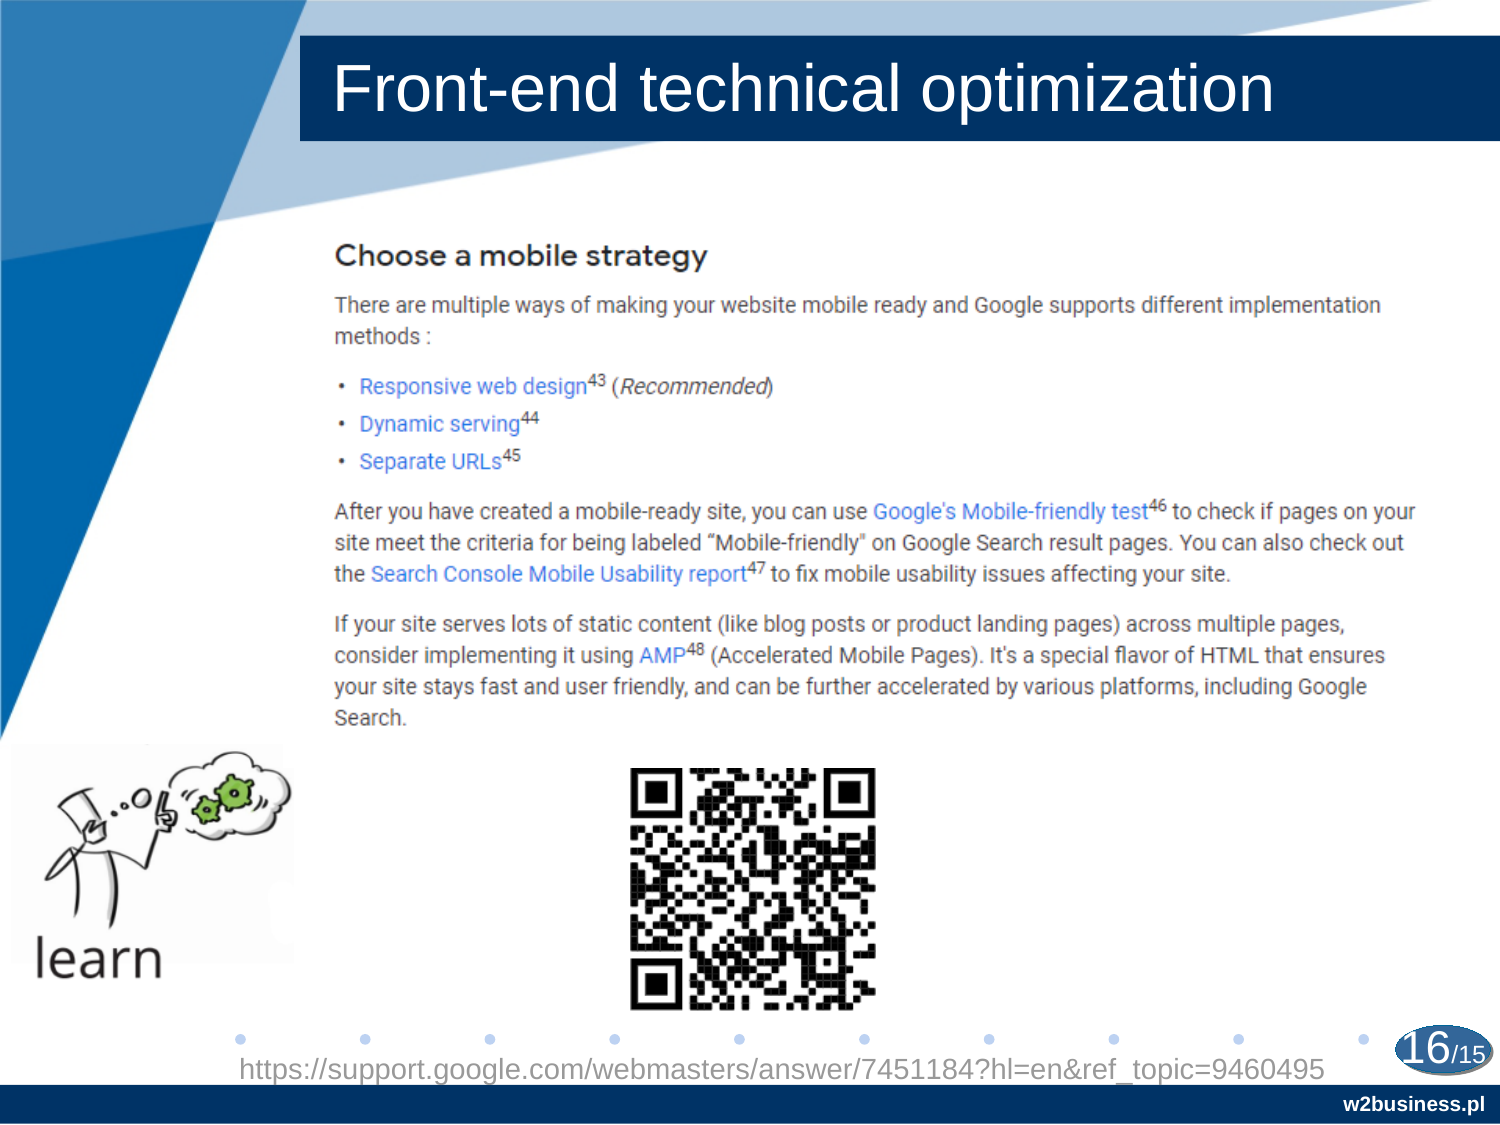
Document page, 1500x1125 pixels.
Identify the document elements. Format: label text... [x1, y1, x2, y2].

text_box https://support.google.com/webmasters/answer/7451184?hl=en&ref_topic=9460495 [224, 1045, 1465, 1105]
title Front-end technical optimization [300, 35, 1500, 142]
picture [0, 0, 1500, 1016]
